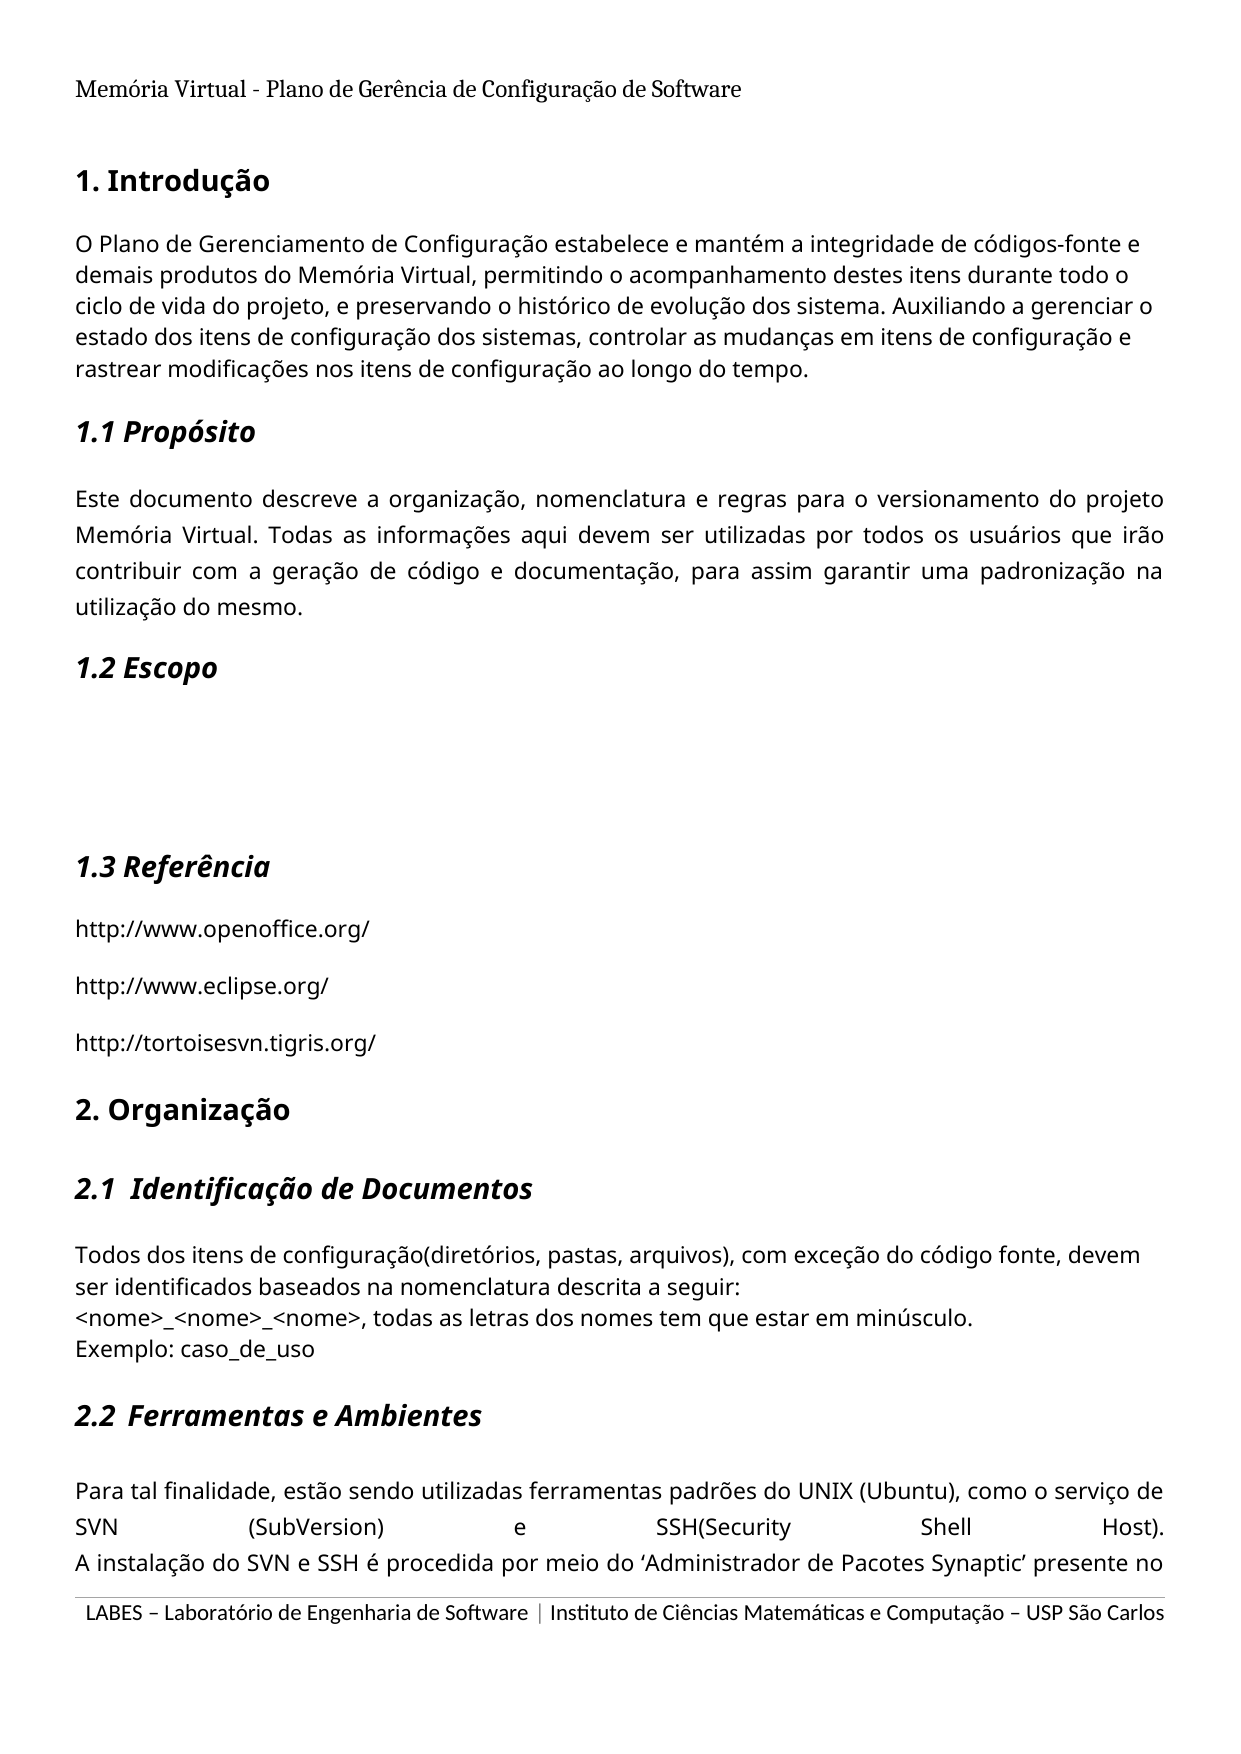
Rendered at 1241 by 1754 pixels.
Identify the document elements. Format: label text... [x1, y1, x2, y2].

text O Plano de Gerenciamento de Configuração estabelece e mantém a integridade de códigos-fonte e demais produtos do Memória Virtual, permitindo o acompanhamento destes itens durante todo o ciclo de vida do projeto, e preservando o histórico de evolução dos sistema. Auxiliando a gerenciar o estado dos itens de configuração dos sistemas, controlar as mudanças em itens de configuração e rastrear modificações nos itens de configuração ao longo do tempo. [75, 227, 1165, 384]
text Todos dos itens de configuração(diretórios, pastas, arquivos), com exceção do código fonte, devem ser identificados baseados na nomenclatura descrita a seguir: [75, 1239, 1165, 1302]
text 1. Introdução [75, 160, 1165, 199]
text Este documento descreve a organização, nomenclatura e regras para o versionamento do projeto Memória Virtual. Todas as informações aqui devem ser utilizadas por todos os usuários que irão contribuir com a geração de código e documentação, para assim garantir uma padronização na utilização do mesmo. [75, 483, 1165, 622]
text http://www.eclipse.org/ [75, 970, 1165, 1001]
text http://tortoisesvn.tigris.org/ [75, 1027, 1165, 1058]
text http://www.openoffice.org/ [75, 913, 1165, 944]
text 2.1 Identificação de Documentos [75, 1168, 1165, 1208]
text 2.2 Ferramentas e Ambientes [75, 1396, 1165, 1435]
text Exemplo: caso_de_uso [75, 1333, 1165, 1364]
text 1.3 Referência [75, 847, 1165, 886]
text 1.2 Escopo [75, 647, 1165, 687]
text Para tal finalidade, estão sendo utilizadas ferramentas padrões do UNIX (Ubuntu), como o serviço de SVN (SubVersion) e SSH(Security Shell Host). A instalação do SVN e SSH é procedida por meio do ‘Administrador de Pacotes Synaptic’ presente no [75, 1475, 1165, 1578]
list 2. Organização [75, 1089, 1165, 1129]
text 1.1 Propósito [75, 412, 1165, 451]
text <nome>_<nome>_<nome>, todas as letras dos nomes tem que estar em minúsculo. [75, 1302, 1165, 1333]
